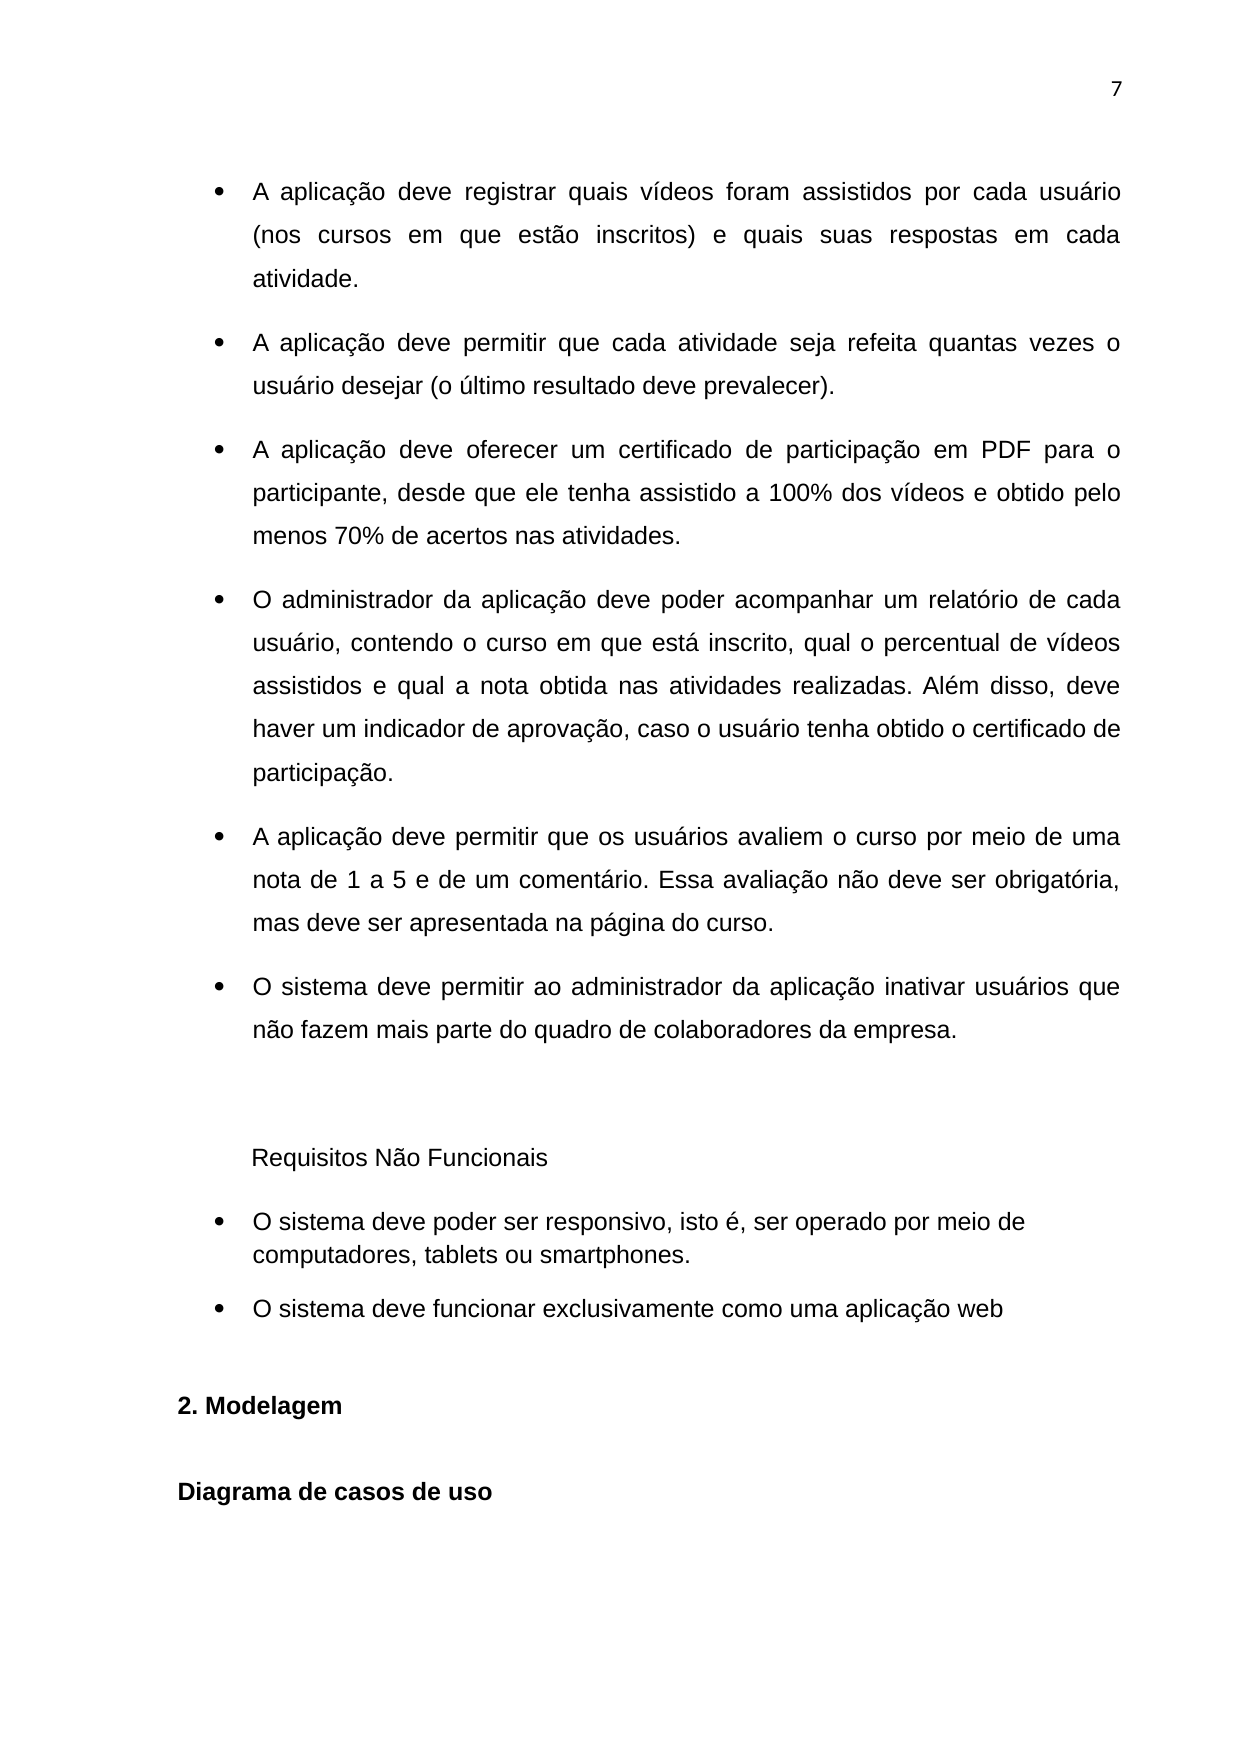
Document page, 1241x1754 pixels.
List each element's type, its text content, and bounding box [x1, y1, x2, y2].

list A aplicação deve oferecer um certificado de participação em PDF para o participante, desde que ele tenha assistido a 100% dos vídeos e obtido pelo menos 70% de acertos nas atividades. [215, 435, 1122, 550]
list O sistema deve funcionar exclusivamente como uma aplicação web [215, 1294, 1122, 1323]
list O administrador da aplicação deve poder acompanhar um relatório de cada usuário, contendo o curso em que está inscrito, qual o percentual de vídeos assistidos e qual a nota obtida nas atividades realizadas. Além disso, deve haver um indicador de aprovação, caso o usuário tenha obtido o certificado de participação. [215, 585, 1122, 786]
text Requisitos Não Funcionais [177, 1143, 1122, 1172]
list O sistema deve poder ser responsivo, isto é, ser operado por meio de computadores, tablets ou smartphones. [215, 1207, 1122, 1269]
list A aplicação deve permitir que os usuários avaliem o curso por meio de uma nota de 1 a 5 e de um comentário. Essa avaliação não deve ser obrigatória, mas deve ser apresentada na página do curso. [215, 822, 1122, 937]
subtitle 2. Modelagem [177, 1391, 1122, 1420]
list A aplicação deve permitir que cada atividade seja refeita quantas vezes o usuário desejar (o último resultado deve prevalecer). [215, 327, 1122, 399]
subtitle Diagrama de casos de uso [177, 1477, 1122, 1506]
list A aplicação deve registrar quais vídeos foram assistidos por cada usuário (nos cursos em que estão inscritos) e quais suas respostas em cada atividade. [215, 177, 1122, 292]
list O sistema deve permitir ao administrador da aplicação inativar usuários que não fazem mais parte do quadro de colaboradores da empresa. [215, 972, 1122, 1044]
